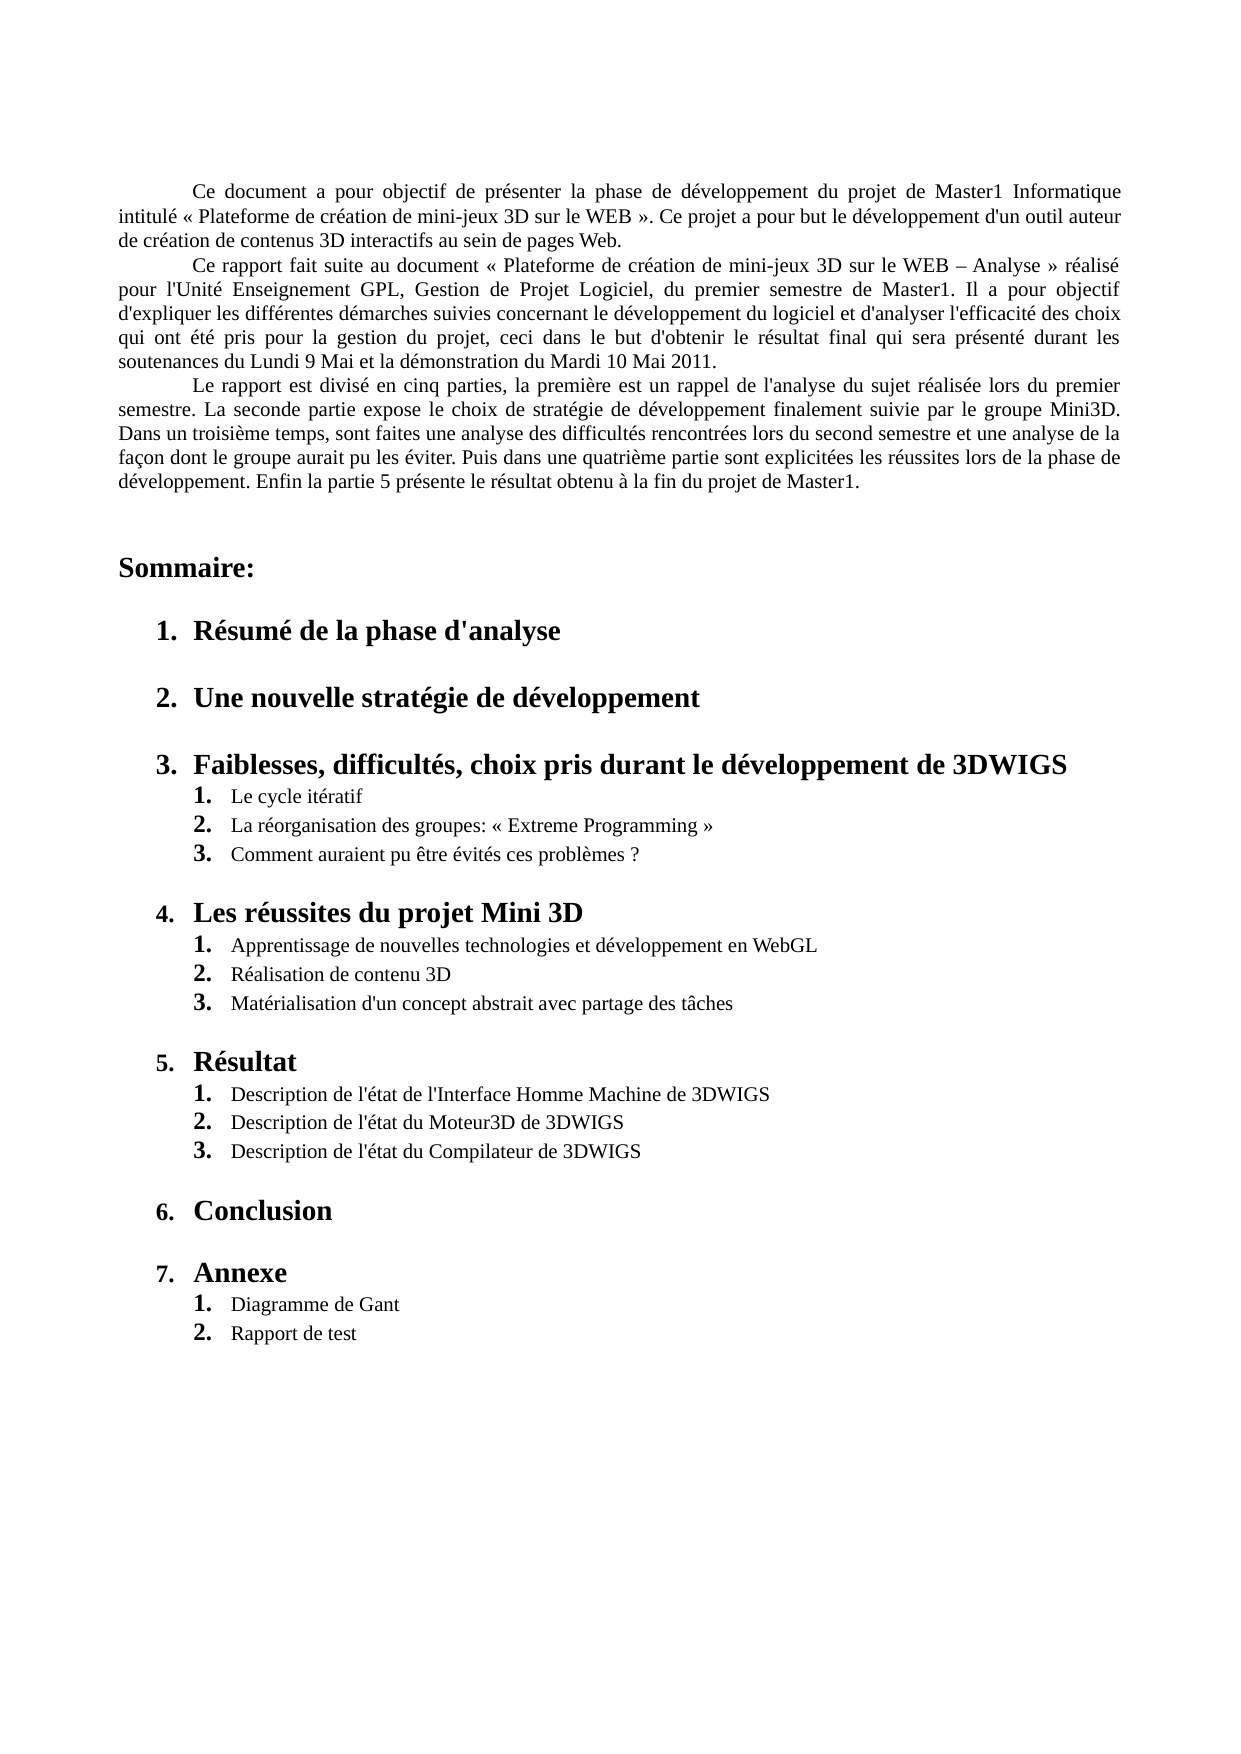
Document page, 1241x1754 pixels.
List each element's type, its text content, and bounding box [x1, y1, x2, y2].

list Les réussites du projet Mini 3D [156, 896, 1122, 929]
list Description de l'état du Moteur3D de 3DWIGS [193, 1106, 1122, 1135]
list Comment auraient pu être évités ces problèmes ? [193, 838, 1122, 867]
list Conclusion [156, 1193, 1122, 1226]
text Ce rapport fait suite au document « Plateforme de création de mini-jeux 3D sur le WEB – Analyse » réalisé pour l'Unité Enseignement GPL, Gestion de Projet Logiciel, du premier semestre de Master1. Il a pour objectif d'expliquer les différentes démarches suivies concernant le développement du logiciel et d'analyser l'efficacité des choix qui ont été pris pour la gestion du projet, ceci dans le but d'obtenir le résultat final qui sera présenté durant les soutenances du Lundi 9 Mai et la démonstration du Mardi 10 Mai 2011. [118, 252, 1122, 373]
text Sommaire: [118, 551, 1122, 584]
list Diagramme de Gant [193, 1288, 1122, 1317]
list Une nouvelle stratégie de développement [156, 680, 1122, 713]
text Ce document a pour objectif de présenter la phase de développement du projet de Master1 Informatique intitulé « Plateforme de création de mini-jeux 3D sur le WEB ». Ce projet a pour but le développement d'un outil auteur de création de contenus 3D interactifs au sein de pages Web. [118, 176, 1122, 252]
list Description de l'état de l'Interface Homme Machine de 3DWIGS [193, 1078, 1122, 1106]
list Faiblesses, difficultés, choix pris durant le développement de 3DWIGS [156, 747, 1122, 781]
list Réalisation de contenu 3D [193, 958, 1122, 987]
list Le cycle itératif [193, 781, 1122, 809]
text Le rapport est divisé en cinq parties, la première est un rappel de l'analyse du sujet réalisée lors du premier semestre. La seconde partie expose le choix de stratégie de développement finalement suivie par le groupe Mini3D. Dans un troisième temps, sont faites une analyse des difficultés rencontrées lors du second semestre et une analyse de la façon dont le groupe aurait pu les éviter. Puis dans une quatrième partie sont explicitées les réussites lors de la phase de développement. Enfin la partie 5 présente le résultat obtenu à la fin du projet de Master1. [118, 373, 1122, 493]
list Apprentissage de nouvelles technologies et développement en WebGL [193, 929, 1122, 958]
list Rapport de test [193, 1317, 1122, 1346]
list La réorganisation des groupes: « Extreme Programming » [193, 809, 1122, 838]
list Description de l'état du Compilateur de 3DWIGS [193, 1135, 1122, 1164]
list Résumé de la phase d'analyse [156, 613, 1122, 646]
list Résultat [156, 1044, 1122, 1078]
list Annexe [156, 1255, 1122, 1288]
list Matérialisation d'un concept abstrait avec partage des tâches [193, 987, 1122, 1015]
